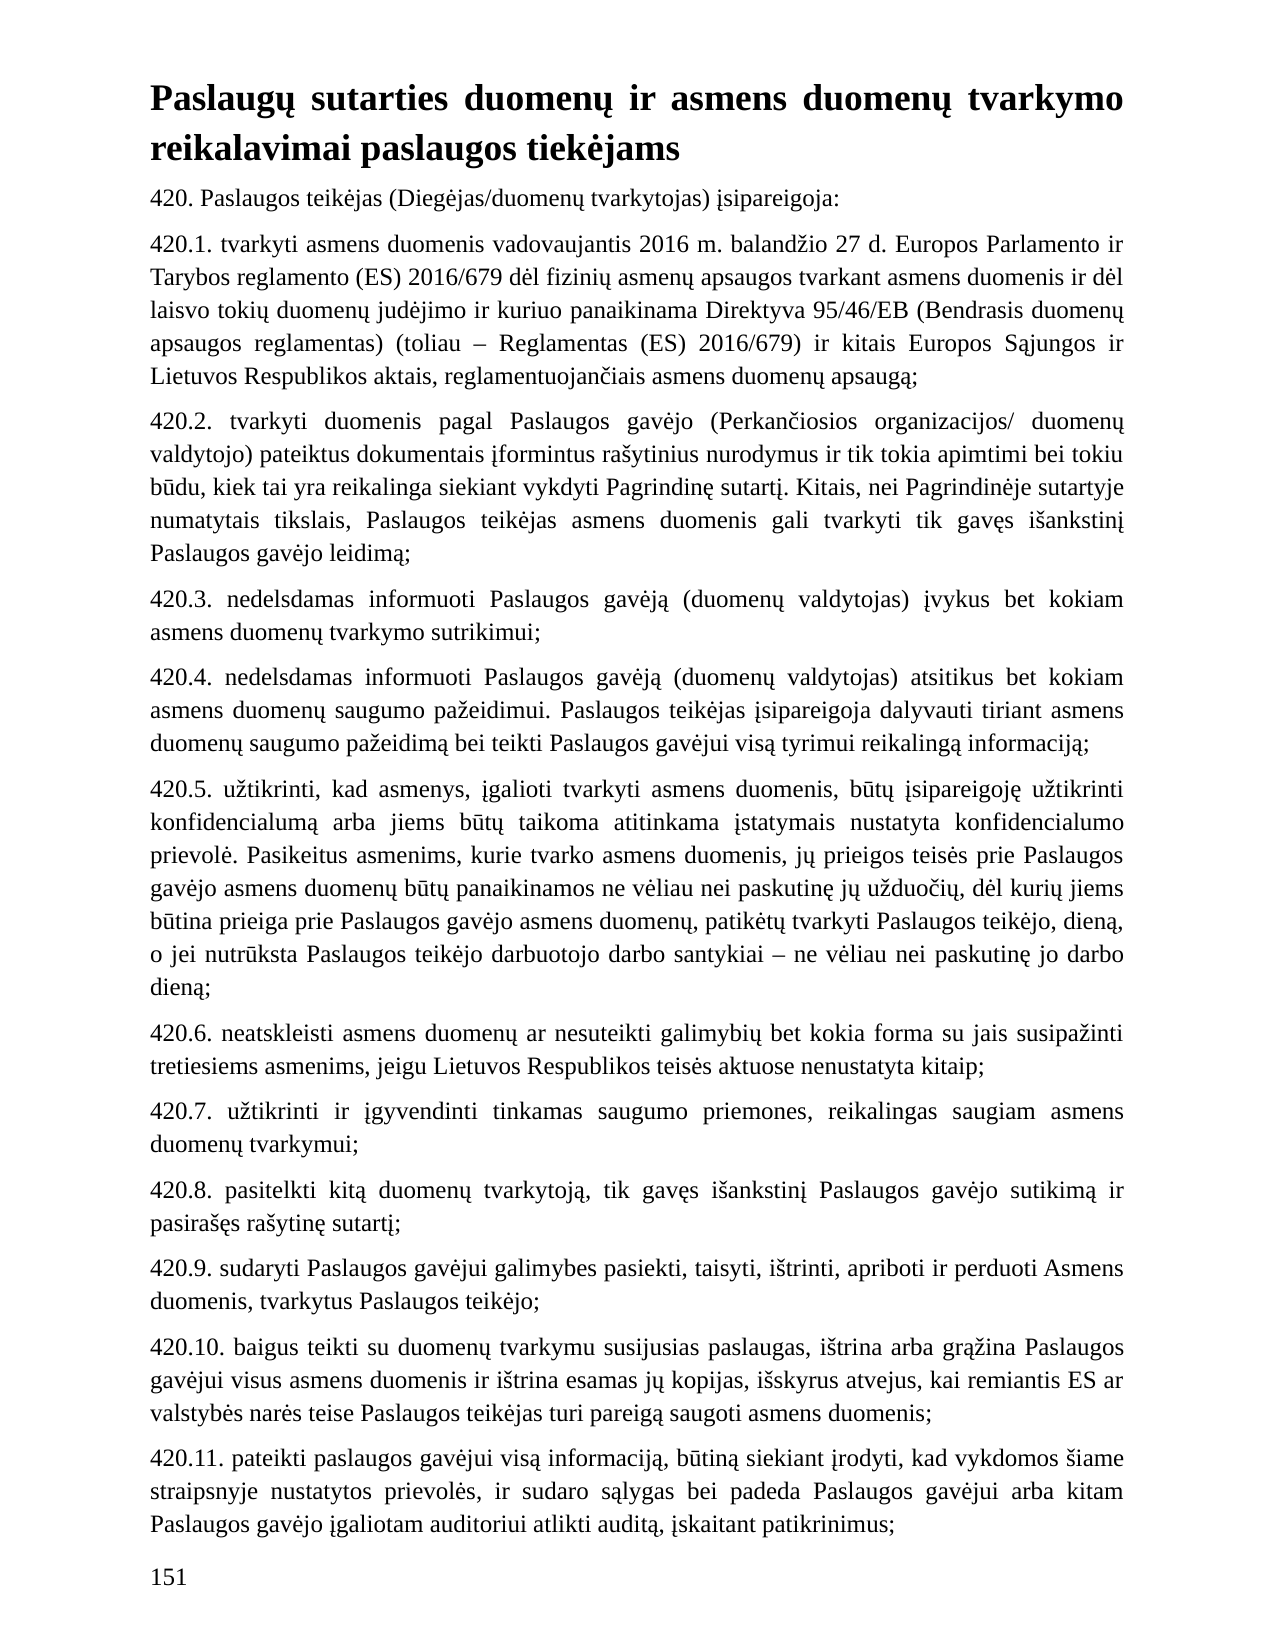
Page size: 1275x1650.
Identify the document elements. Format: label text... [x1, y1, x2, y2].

subtitle Paslaugų sutarties duomenų ir asmens duomenų tvarkymo reikalavimai paslaugos tiekėjams [150, 76, 1125, 168]
text 420.10. baigus teikti su duomenų tvarkymu susijusias paslaugas, ištrina arba grąžina Paslaugos gavėjui visus asmens duomenis ir ištrina esamas jų kopijas, išskyrus atvejus, kai remiantis ES ar valstybės narės teise Paslaugos teikėjas turi pareigą saugoti asmens duomenis; [150, 1332, 1125, 1427]
text 420.5. užtikrinti, kad asmenys, įgalioti tvarkyti asmens duomenis, būtų įsipareigoję užtikrinti konfidencialumą arba jiems būtų taikoma atitinkama įstatymais nustatyta konfidencialumo prievolė. Pasikeitus asmenims, kurie tvarko asmens duomenis, jų prieigos teisės prie Paslaugos gavėjo asmens duomenų būtų panaikinamos ne vėliau nei paskutinę jų užduočių, dėl kurių jiems būtina prieiga prie Paslaugos gavėjo asmens duomenų, patikėtų tvarkyti Paslaugos teikėjo, dieną, o jei nutrūksta Paslaugos teikėjo darbuotojo darbo santykiai – ne vėliau nei paskutinę jo darbo dieną; [150, 774, 1125, 1001]
text 420.2. tvarkyti duomenis pagal Paslaugos gavėjo (Perkančiosios organizacijos/ duomenų valdytojo) pateiktus dokumentais įformintus rašytinius nurodymus ir tik tokia apimtimi bei tokiu būdu, kiek tai yra reikalinga siekiant vykdyti Pagrindinę sutartį. Kitais, nei Pagrindinėje sutartyje numatytais tikslais, Paslaugos teikėjas asmens duomenis gali tvarkyti tik gavęs išankstinį Paslaugos gavėjo leidimą; [150, 406, 1125, 567]
text 420.7. užtikrinti ir įgyvendinti tinkamas saugumo priemones, reikalingas saugiam asmens duomenų tvarkymui; [150, 1096, 1125, 1158]
text 420.11. pateikti paslaugos gavėjui visą informaciją, būtiną siekiant įrodyti, kad vykdomos šiame straipsnyje nustatytos prievolės, ir sudaro sąlygas bei padeda Paslaugos gavėjui arba kitam Paslaugos gavėjo įgaliotam auditoriui atlikti auditą, įskaitant patikrinimus; [150, 1443, 1125, 1538]
text 420. Paslaugos teikėjas (Diegėjas/duomenų tvarkytojas) įsipareigoja: [150, 183, 1125, 212]
text 420.9. sudaryti Paslaugos gavėjui galimybes pasiekti, taisyti, ištrinti, apriboti ir perduoti Asmens duomenis, tvarkytus Paslaugos teikėjo; [150, 1253, 1125, 1315]
text 420.4. nedelsdamas informuoti Paslaugos gavėją (duomenų valdytojas) atsitikus bet kokiam asmens duomenų saugumo pažeidimui. Paslaugos teikėjas įsipareigoja dalyvauti tiriant asmens duomenų saugumo pažeidimą bei teikti Paslaugos gavėjui visą tyrimui reikalingą informaciją; [150, 662, 1125, 757]
text 420.8. pasitelkti kitą duomenų tvarkytoją, tik gavęs išankstinį Paslaugos gavėjo sutikimą ir pasirašęs rašytinę sutartį; [150, 1175, 1125, 1237]
text 420.6. neatskleisti asmens duomenų ar nesuteikti galimybių bet kokia forma su jais susipažinti tretiesiems asmenims, jeigu Lietuvos Respublikos teisės aktuose nenustatyta kitaip; [150, 1018, 1125, 1079]
text 420.3. nedelsdamas informuoti Paslaugos gavėją (duomenų valdytojas) įvykus bet kokiam asmens duomenų tvarkymo sutrikimui; [150, 584, 1125, 646]
text 420.1. tvarkyti asmens duomenis vadovaujantis 2016 m. balandžio 27 d. Europos Parlamento ir Tarybos reglamento (ES) 2016/679 dėl fizinių asmenų apsaugos tvarkant asmens duomenis ir dėl laisvo tokių duomenų judėjimo ir kuriuo panaikinama Direktyva 95/46/EB (Bendrasis duomenų apsaugos reglamentas) (toliau – Reglamentas (ES) 2016/679) ir kitais Europos Sąjungos ir Lietuvos Respublikos aktais, reglamentuojančiais asmens duomenų apsaugą; [150, 229, 1125, 389]
